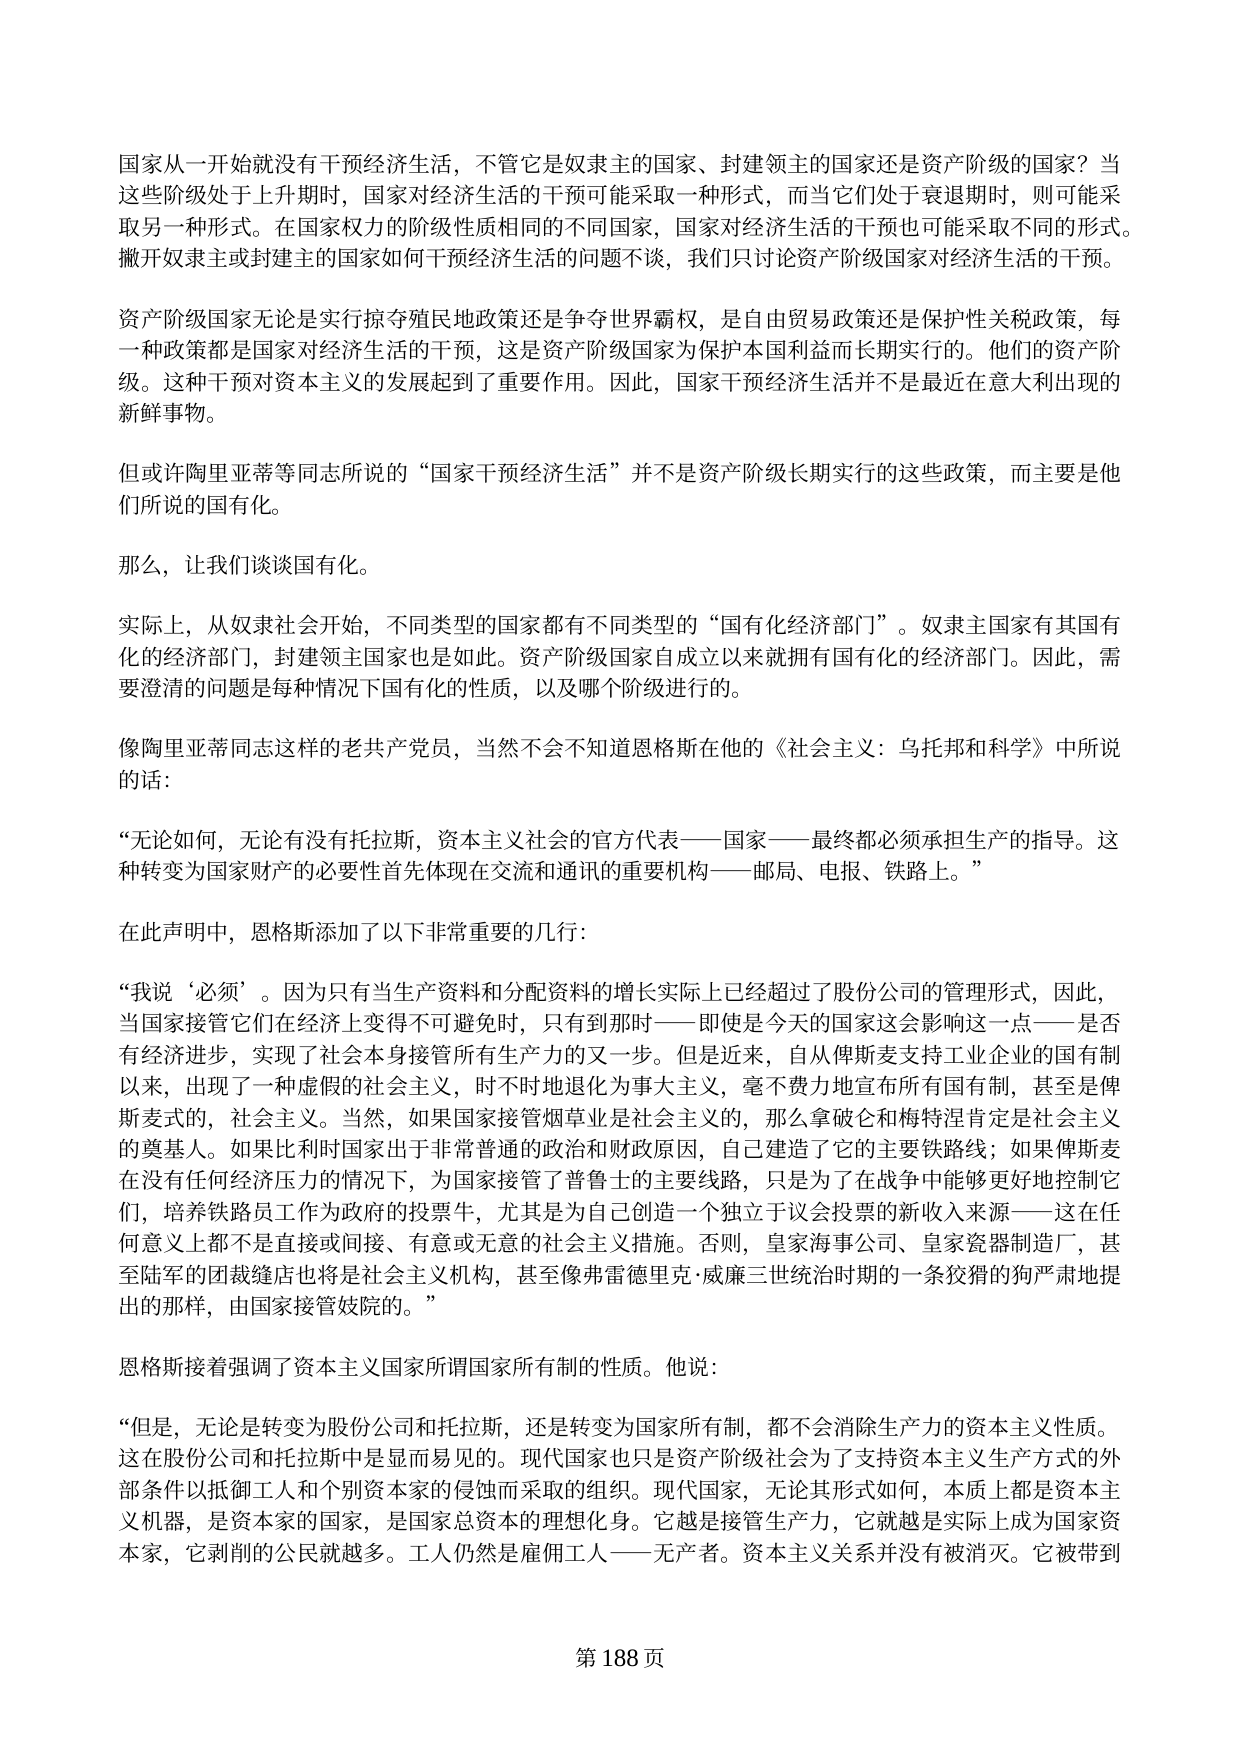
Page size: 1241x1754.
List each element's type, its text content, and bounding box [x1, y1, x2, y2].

text 国家从一开始就没有干预经济生活，不管它是奴隶主的国家、封建领主的国家还是资产阶级的国家？当这些阶级处于上升期时，国家对经济生活的干预可能采取一种形式，而当它们处于衰退期时，则可能采取另一种形式。在国家权力的阶级性质相同的不同国家，国家对经济生活的干预也可能采取不同的形式。撇开奴隶主或封建主的国家如何干预经济生活的问题不谈，我们只讨论资产阶级国家对经济生活的干预。 [118, 147, 1122, 273]
text “我说‘必须’。因为只有当生产资料和分配资料的增长实际上已经超过了股份公司的管理形式，因此，当国家接管它们在经济上变得不可避免时，只有到那时——即使是今天的国家这会影响这一点——是否有经济进步，实现了社会本身接管所有生产力的又一步。但是近来，自从俾斯麦支持工业企业的国有制以来，出现了一种虚假的社会主义，时不时地退化为事大主义，毫不费力地宣布所有国有制，甚至是俾斯麦式的，社会主义。当然，如果国家接管烟草业是社会主义的，那么拿破仑和梅特涅肯定是社会主义的奠基人。如果比利时国家出于非常普通的政治和财政原因，自己建造了它的主要铁路线；如果俾斯麦在没有任何经济压力的情况下，为国家接管了普鲁士的主要线路，只是为了在战争中能够更好地控制它们，培养铁路员工作为政府的投票牛，尤其是为自己创造一个独立于议会投票的新收入来源——这在任何意义上都不是直接或间接、有意或无意的社会主义措施。否则，皇家海事公司、皇家瓷器制造厂，甚至陆军的团裁缝店也将是社会主义机构，甚至像弗雷德里克·威廉三世统治时期的一条狡猾的狗严肃地提出的那样，由国家接管妓院的。” [118, 975, 1122, 1321]
text 但或许陶里亚蒂等同志所说的“国家干预经济生活”并不是资产阶级长期实行的这些政策，而主要是他们所说的国有化。 [118, 456, 1122, 519]
text 实际上，从奴隶社会开始，不同类型的国家都有不同类型的“国有化经济部门”。奴隶主国家有其国有化的经济部门，封建领主国家也是如此。资产阶级国家自成立以来就拥有国有化的经济部门。因此，需要澄清的问题是每种情况下国有化的性质，以及哪个阶级进行的。 [118, 608, 1122, 703]
text “无论如何，无论有没有托拉斯，资本主义社会的官方代表——国家——最终都必须承担生产的指导。这种转变为国家财产的必要性首先体现在交流和通讯的重要机构——邮局、电报、铁路上。” [118, 823, 1122, 886]
text 恩格斯接着强调了资本主义国家所谓国家所有制的性质。他说： [118, 1350, 1122, 1381]
text 在此声明中，恩格斯添加了以下非常重要的几行： [118, 915, 1122, 946]
text 资产阶级国家无论是实行掠夺殖民地政策还是争夺世界霸权，是自由贸易政策还是保护性关税政策，每一种政策都是国家对经济生活的干预，这是资产阶级国家为保护本国利益而长期实行的。他们的资产阶级。这种干预对资本主义的发展起到了重要作用。因此，国家干预经济生活并不是最近在意大利出现的新鲜事物。 [118, 302, 1122, 428]
text 像陶里亚蒂同志这样的老共产党员，当然不会不知道恩格斯在他的《社会主义：乌托邦和科学》中所说的话： [118, 731, 1122, 794]
text “但是，无论是转变为股份公司和托拉斯，还是转变为国家所有制，都不会消除生产力的资本主义性质。这在股份公司和托拉斯中是显而易见的。现代国家也只是资产阶级社会为了支持资本主义生产方式的外部条件以抵御工人和个别资本家的侵蚀而采取的组织。现代国家，无论其形式如何，本质上都是资本主义机器，是资本家的国家，是国家总资本的理想化身。它越是接管生产力，它就越是实际上成为国家资本家，它剥削的公民就越多。工人仍然是雇佣工人——无产者。资本主义关系并没有被消灭。它被带到 [118, 1410, 1122, 1567]
text 那么，让我们谈谈国有化。 [118, 548, 1122, 579]
